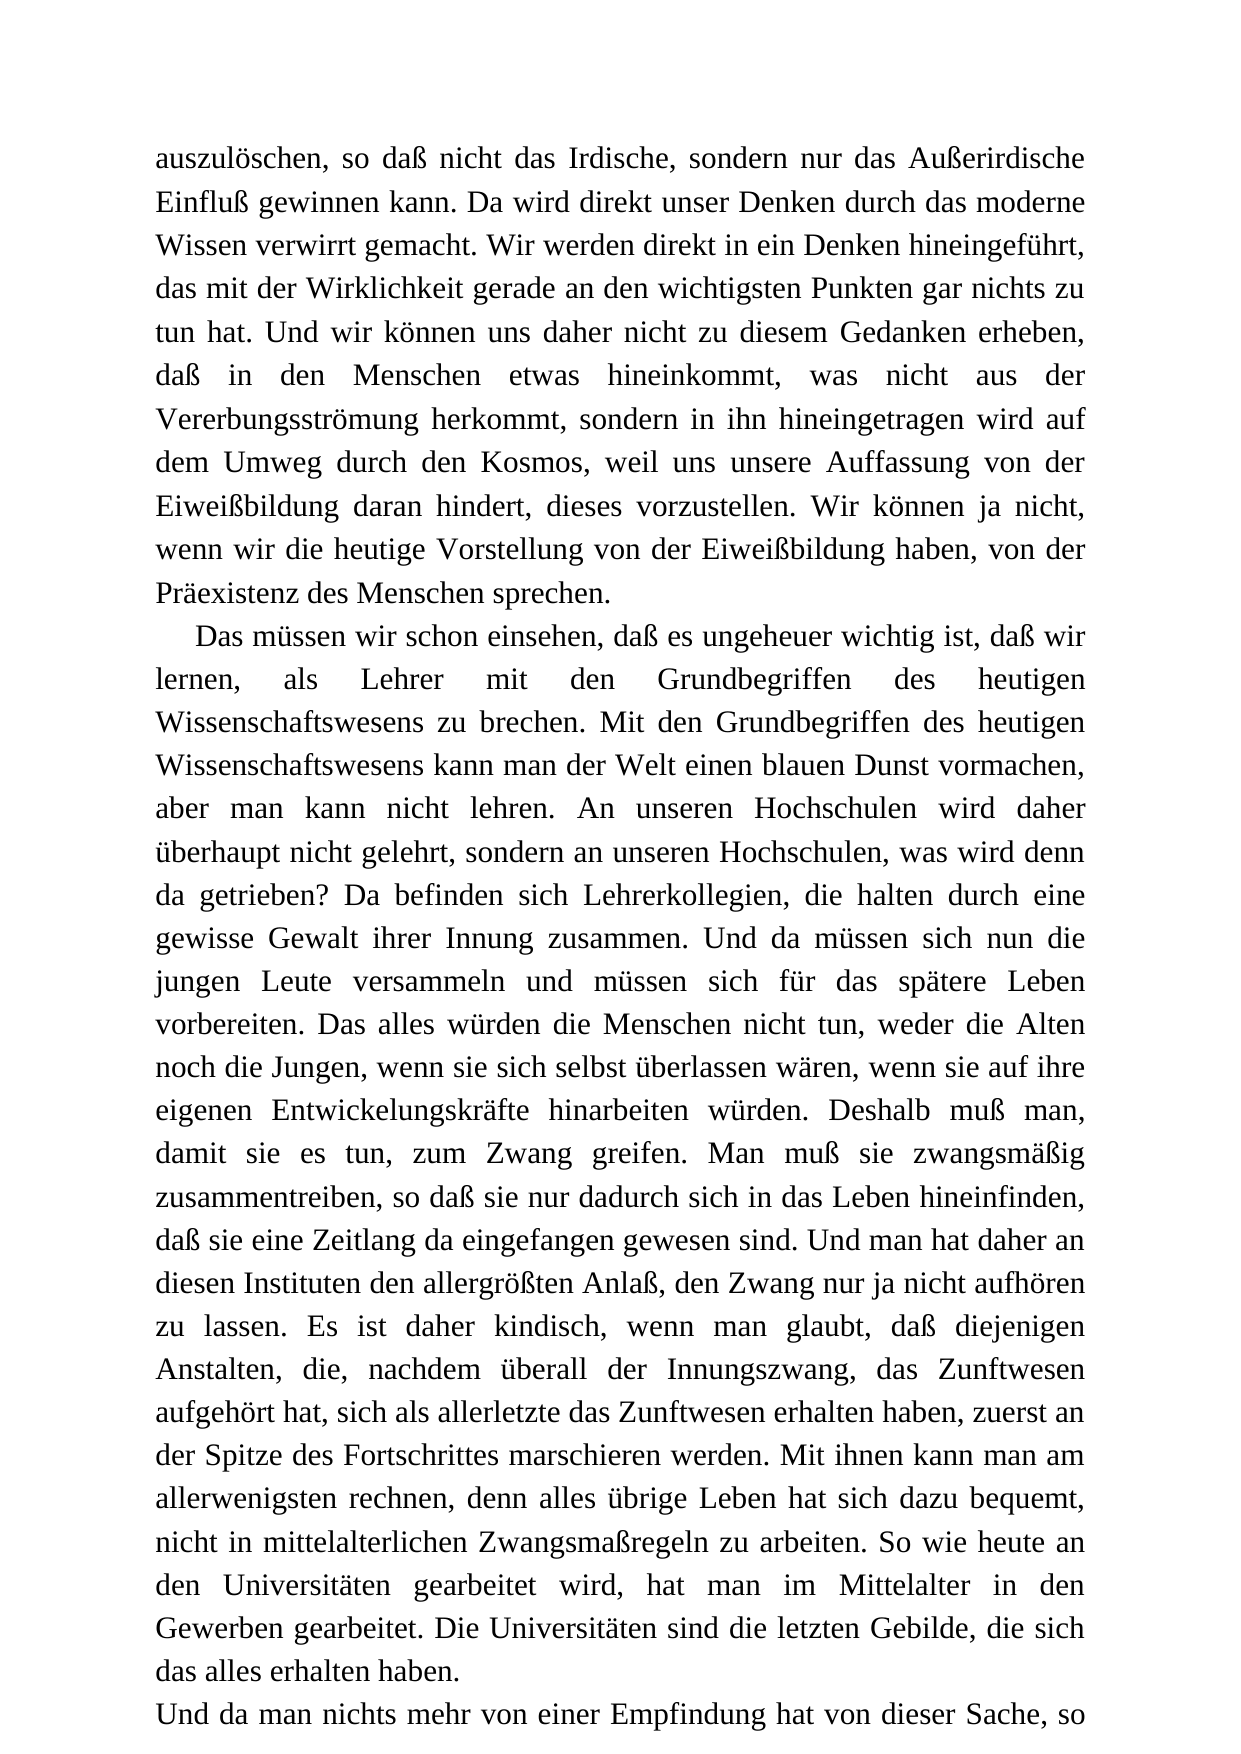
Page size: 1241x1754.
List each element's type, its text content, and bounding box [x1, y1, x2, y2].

text auszulöschen, so daß nicht das Irdische, sondern nur das Außerirdische Einfluß gewinnen kann. Da wird direkt unser Denken durch das moderne Wissen verwirrt gemacht. Wir werden direkt in ein Denken hineingeführt, das mit der Wirklichkeit gerade an den wichtigsten Punkten gar nichts zu tun hat. Und wir können uns daher nicht zu diesem Gedanken erheben, daß in den Menschen etwas hineinkommt, was nicht aus der Vererbungsströmung herkommt, sondern in ihn hineingetragen wird auf dem Umweg durch den Kosmos, weil uns unsere Auffassung von der Eiweißbildung daran hindert, dieses vorzustellen. Wir können ja nicht, wenn wir die heutige Vorstellung von der Eiweißbildung haben, von der Präexistenz des Menschen sprechen. [155, 139, 1086, 610]
text Das müssen wir schon einsehen, daß es ungeheuer wichtig ist, daß wir lernen, als Lehrer mit den Grundbegriffen des heutigen Wissenschaftswesens zu brechen. Mit den Grundbegriffen des heutigen Wissenschaftswesens kann man der Welt einen blauen Dunst vormachen, aber man kann nicht lehren. An unseren Hochschulen wird daher überhaupt nicht gelehrt, sondern an unseren Hochschulen, was wird denn da getrieben? Da befinden sich Lehrerkollegien, die halten durch eine gewisse Gewalt ihrer Innung zusammen. Und da müssen sich nun die jungen Leute versammeln und müssen sich für das spätere Leben vorbereiten. Das alles würden die Menschen nicht tun, weder die Alten noch die Jungen, wenn sie sich selbst überlassen wären, wenn sie auf ihre eigenen Entwickelungskräfte hinarbeiten würden. Deshalb muß man, damit sie es tun, zum Zwang greifen. Man muß sie zwangsmäßig zusammentreiben, so daß sie nur dadurch sich in das Leben hineinfinden, daß sie eine Zeitlang da eingefangen gewesen sind. Und man hat daher an diesen Instituten den allergrößten Anlaß, den Zwang nur ja nicht aufhören zu lassen. Es ist daher kindisch, wenn man glaubt, daß diejenigen Anstalten, die, nachdem überall der Innungszwang, das Zunftwesen aufgehört hat, sich als allerletzte das Zunftwesen erhalten haben, zuerst an der Spitze des Fortschrittes marschieren werden. Mit ihnen kann man am allerwenigsten rechnen, denn alles übrige Leben hat sich dazu bequemt, nicht in mittelalterlichen Zwangsmaßregeln zu arbeiten. So wie heute an den Universitäten gearbeitet wird, hat man im Mittelalter in den Gewerben gearbeitet. Die Universitäten sind die letzten Gebilde, die sich das alles erhalten haben. [155, 617, 1086, 1688]
text Und da man nichts mehr von einer Empfindung hat von dieser Sache, so [155, 1695, 1086, 1731]
